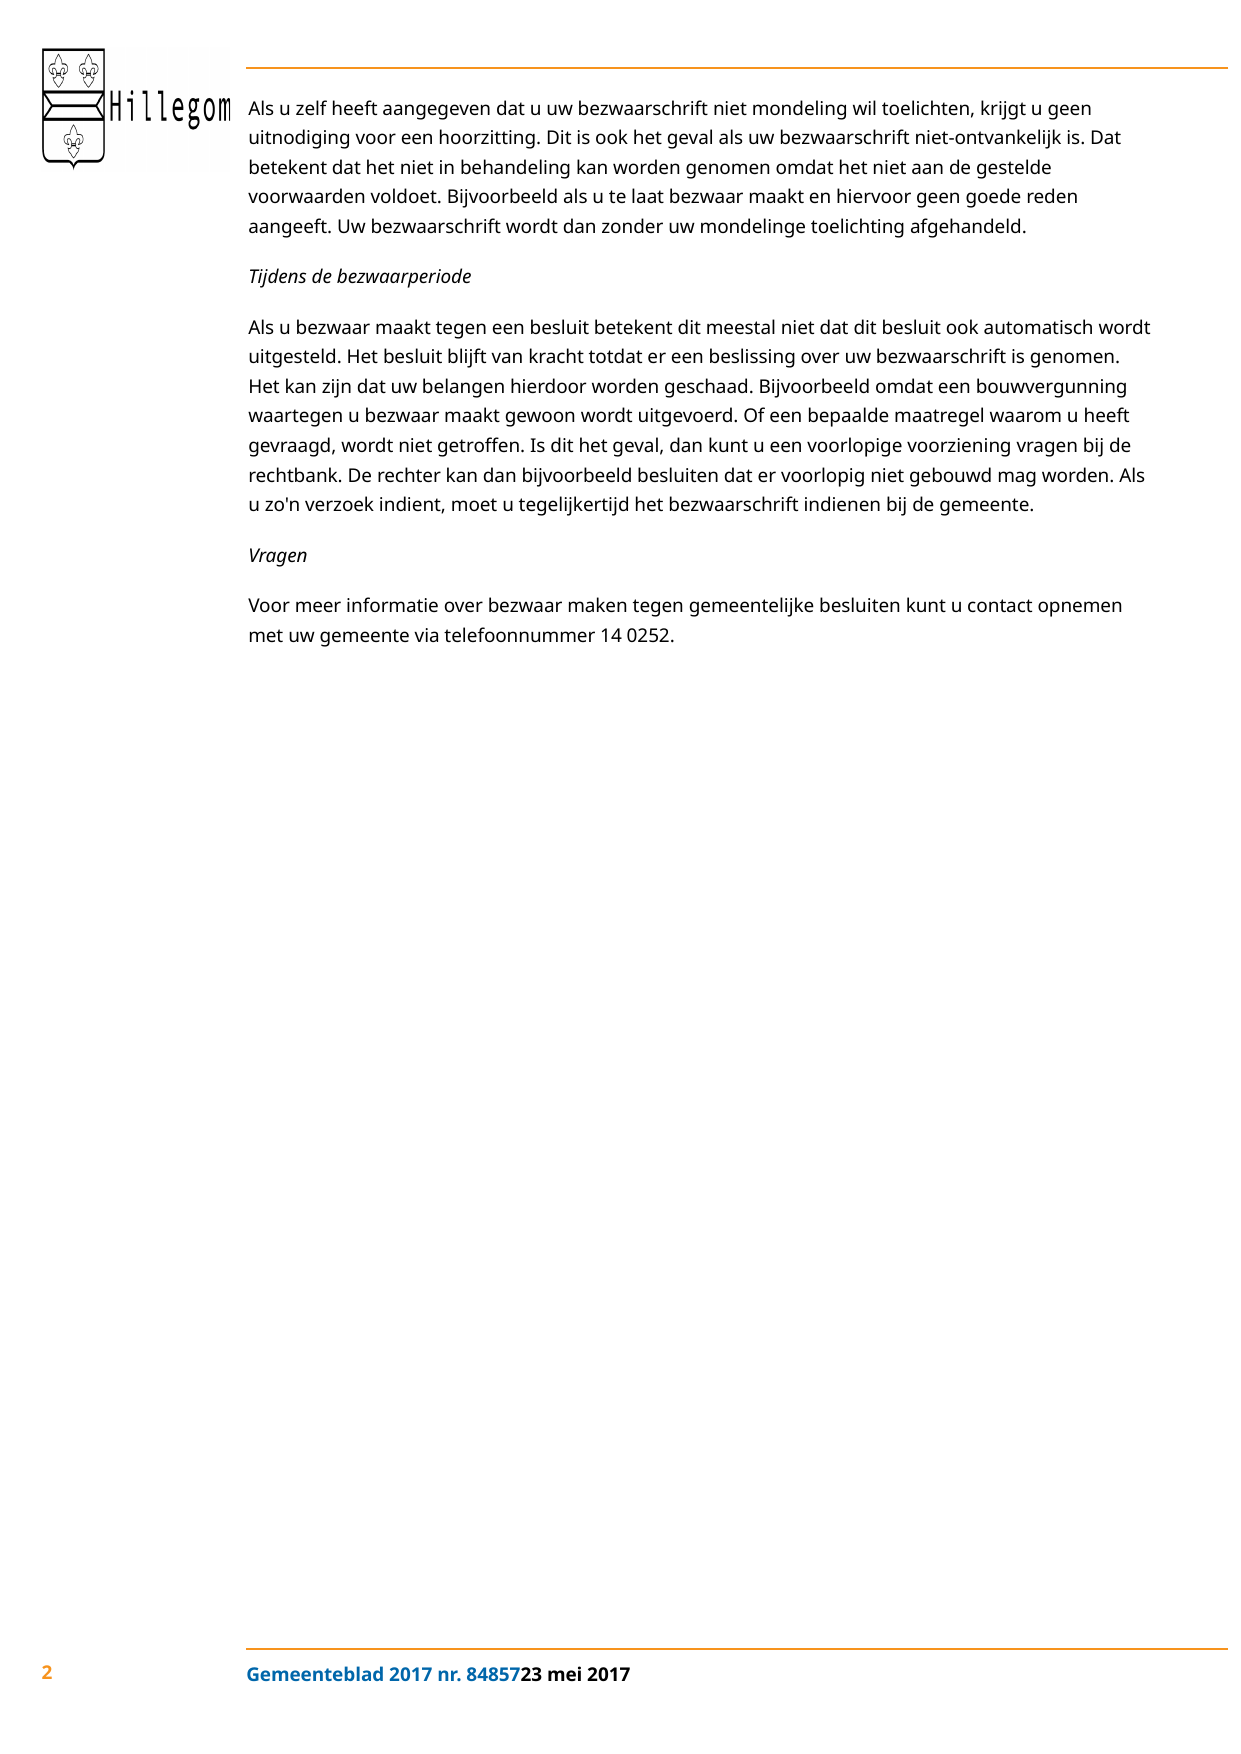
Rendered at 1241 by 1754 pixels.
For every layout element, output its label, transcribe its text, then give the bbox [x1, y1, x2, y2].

text Vragen [248, 542, 1152, 568]
text Tijdens de bezwaarperiode [248, 263, 1152, 289]
picture [41, 47, 231, 172]
text Als u zelf heeft aangegeven dat u uw bezwaarschrift niet mondeling wil toelichten, krijgt u geen uitnodiging voor een hoorzitting. Dit is ook het geval als uw bezwaarschrift niet-ontvankelijk is. Dat betekent dat het niet in behandeling kan worden genomen omdat het niet aan de gestelde voorwaarden voldoet. Bijvoorbeeld als u te laat bezwaar maakt en hiervoor geen goede reden aangeeft. Uw bezwaarschrift wordt dan zonder uw mondelinge toelichting afgehandeld. [248, 95, 1152, 239]
text Voor meer informatie over bezwaar maken tegen gemeentelijke besluiten kunt u contact opnemen met uw gemeente via telefoonnummer 14 0252. [248, 592, 1152, 648]
text Als u bezwaar maakt tegen een besluit betekent dit meestal niet dat dit besluit ook automatisch wordt uitgesteld. Het besluit blijft van kracht totdat er een beslissing over uw bezwaarschrift is genomen. Het kan zijn dat uw belangen hierdoor worden geschaad. Bijvoorbeeld omdat een bouwvergunning waartegen u bezwaar maakt gewoon wordt uitgevoerd. Of een bepaalde maatregel waarom u heeft gevraagd, wordt niet getroffen. Is dit het geval, dan kunt u een voorlopige voorziening vragen bij de rechtbank. De rechter kan dan bijvoorbeeld besluiten dat er voorlopig niet gebouwd mag worden. Als u zo'n verzoek indient, moet u tegelijkertijd het bezwaarschrift indienen bij de gemeente. [248, 314, 1152, 517]
